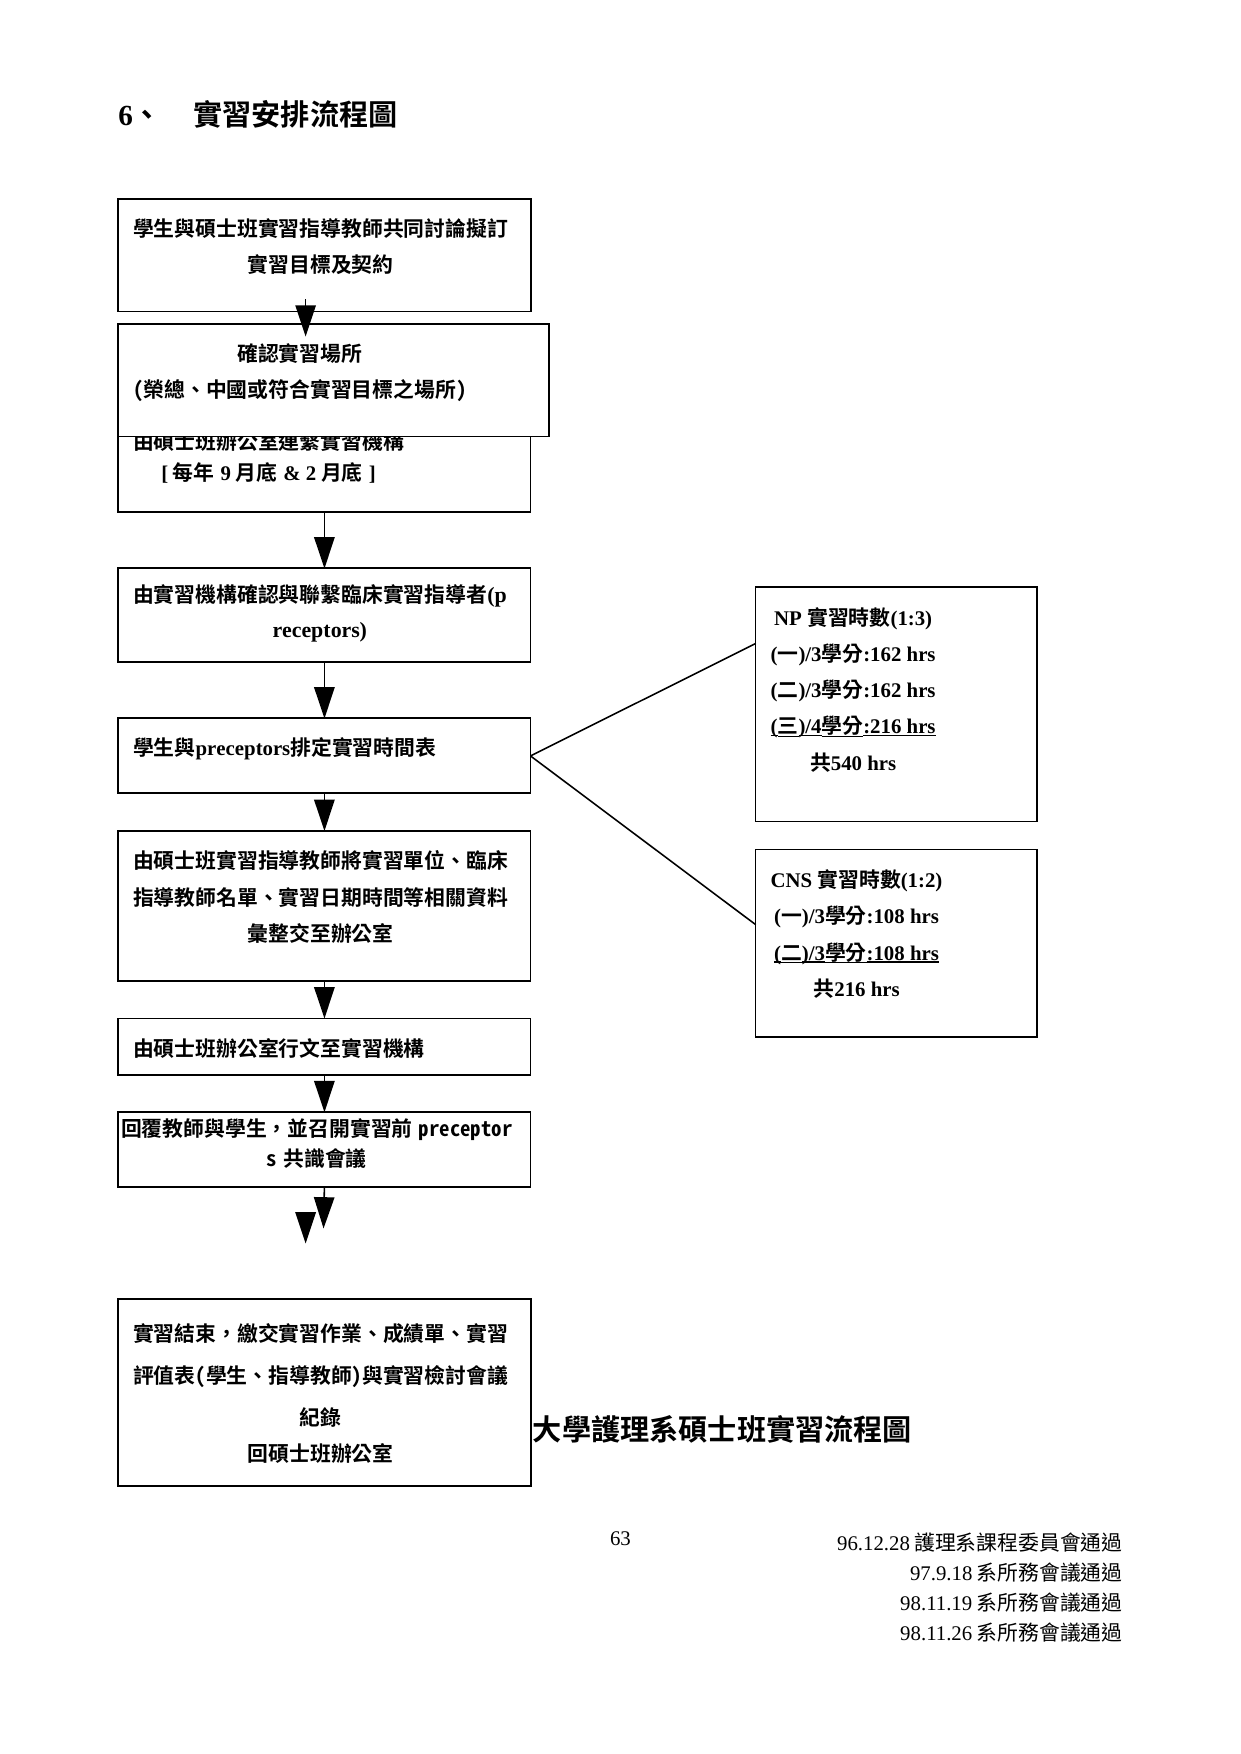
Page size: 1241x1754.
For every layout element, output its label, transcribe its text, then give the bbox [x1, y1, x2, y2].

list 實習安排流程圖 [118, 92, 1122, 134]
text 圖三、弘光科技大學護理系碩士班實習流程圖 [532, 1386, 1122, 1449]
